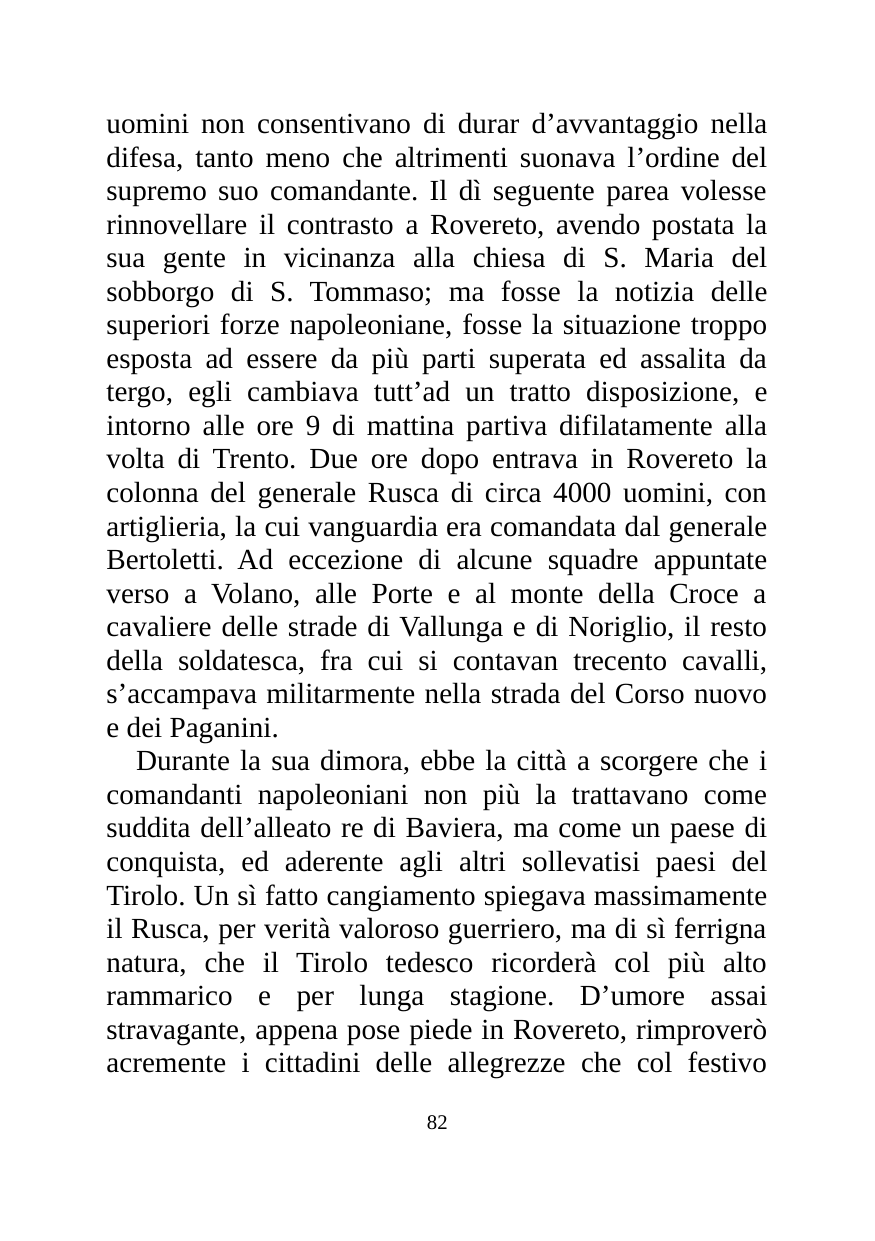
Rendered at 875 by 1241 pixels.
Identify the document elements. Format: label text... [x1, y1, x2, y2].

text Durante la sua dimora, ebbe la città a scorgere che i comandanti napoleoniani non più la trattavano come suddita dell’alleato re di Baviera, ma come un paese di conquista, ed aderente agli altri sollevatisi paesi del Tirolo. Un sì fatto cangiamento spiegava massimamente il Rusca, per verità valoroso guerriero, ma di sì ferrigna natura, che il Tirolo tedesco ricorderà col più alto rammarico e per lunga stagione. D’umore assai stravagante, appena pose piede in Rovereto, rimproverò acremente i cittadini delle allegrezze che col festivo [106, 743, 768, 1079]
text uomini non consentivano di durar d’avvantaggio nella difesa, tanto meno che altrimenti suonava l’ordine del supremo suo comandante. Il dì seguente parea volesse rinnovellare il contrasto a Rovereto, avendo postata la sua gente in vicinanza alla chiesa di S. Maria del sobborgo di S. Tommaso; ma fosse la notizia delle superiori forze napoleoniane, fosse la situazione troppo esposta ad essere da più parti superata ed assalita da tergo, egli cambiava tutt’ad un tratto disposizione, e intorno alle ore 9 di mattina partiva difilatamente alla volta di Trento. Due ore dopo entrava in Rovereto la colonna del generale Rusca di circa 4000 uomini, con artiglieria, la cui vanguardia era comandata dal generale Bertoletti. Ad eccezione di alcune squadre appuntate verso a Volano, alle Porte e al monte della Croce a cavaliere delle strade di Vallunga e di Noriglio, il resto della soldatesca, fra cui si contavan trecento cavalli, s’accampava militarmente nella strada del Corso nuovo e dei Paganini. [106, 106, 768, 743]
